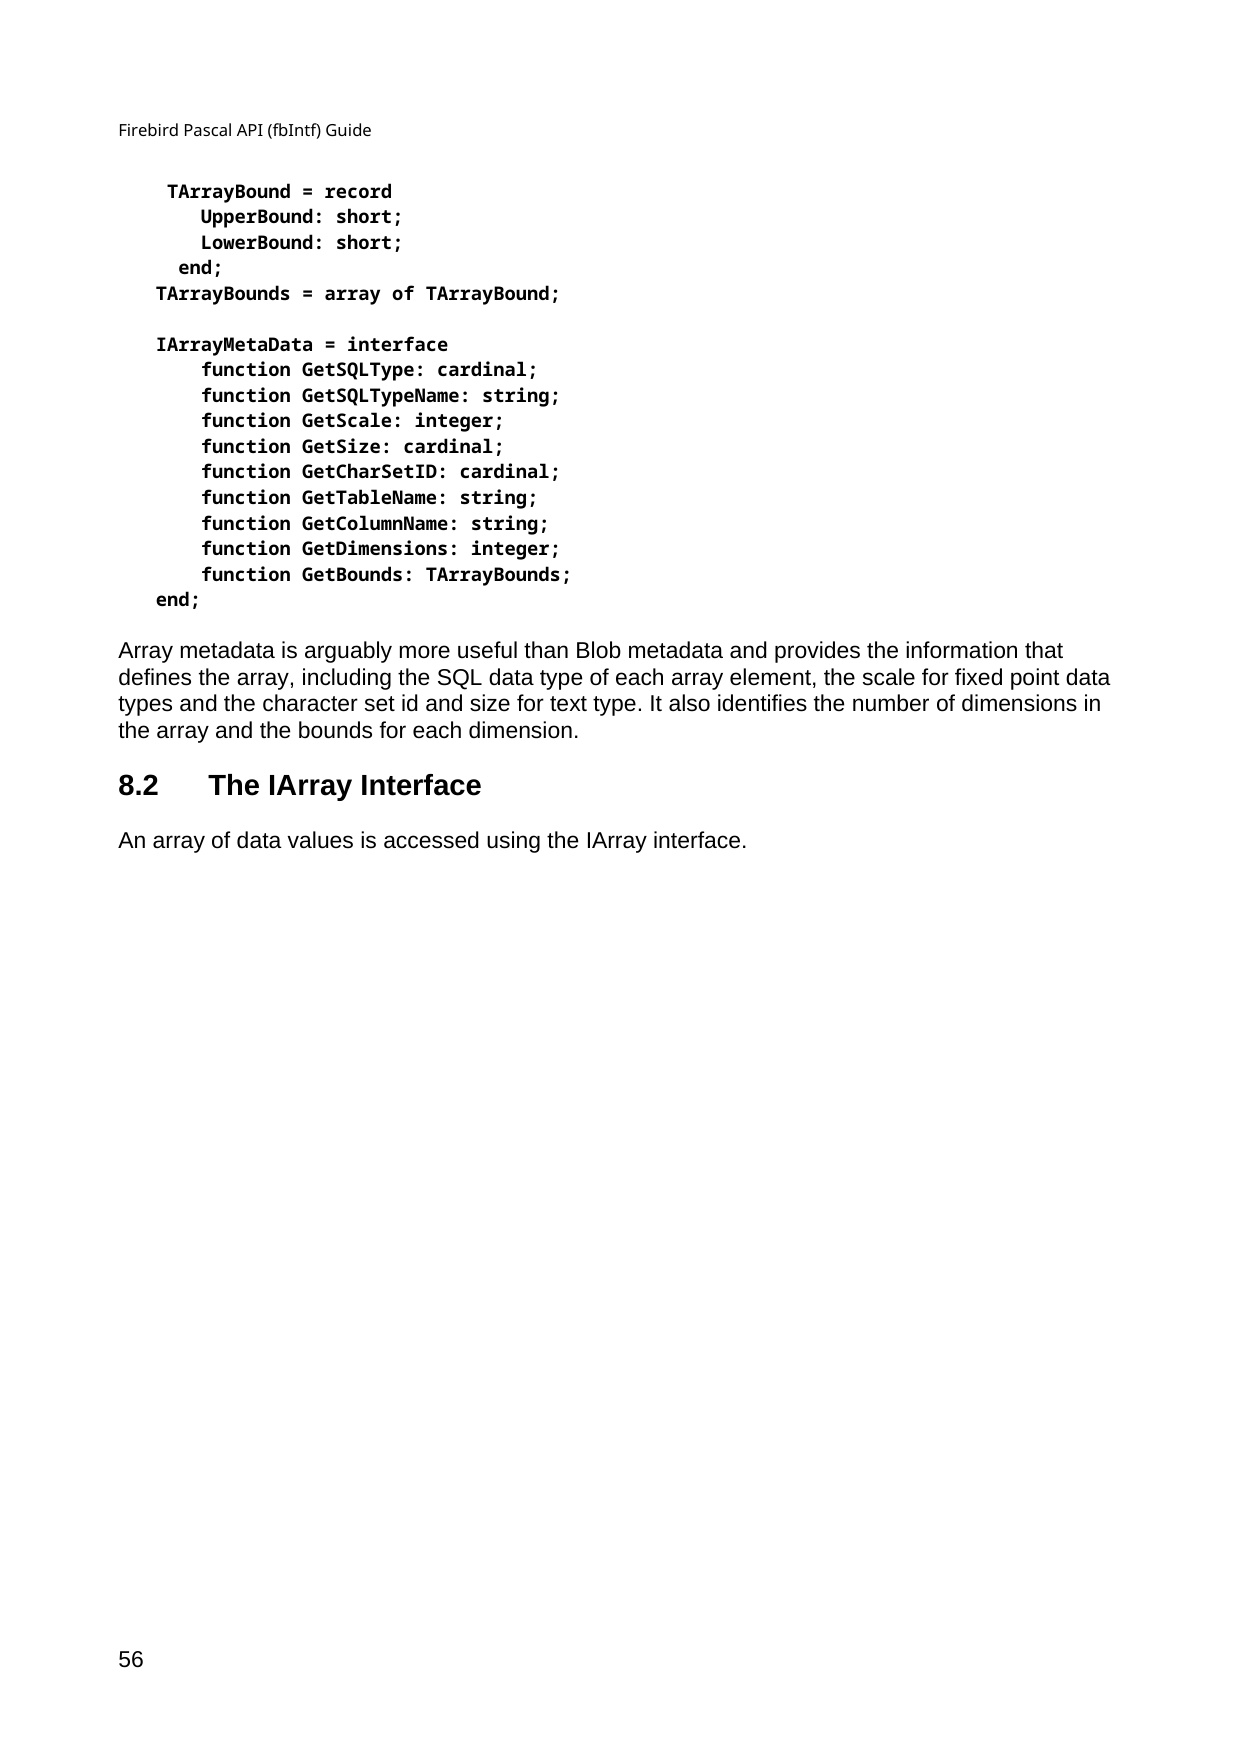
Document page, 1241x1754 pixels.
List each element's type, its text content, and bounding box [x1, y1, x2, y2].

text TArrayBound = record [156, 178, 1122, 204]
text TArrayBounds = array of TArrayBound; [156, 280, 1122, 306]
text function GetSQLTypeName: string; [156, 382, 1122, 408]
text function GetScale: integer; [156, 408, 1122, 433]
text function GetSize: cardinal; [156, 433, 1122, 459]
text end; [156, 586, 1122, 612]
text function GetSQLType: cardinal; [156, 357, 1122, 382]
text function GetDimensions: integer; [156, 535, 1122, 561]
text function GetTableName: string; [156, 484, 1122, 510]
subtitle The IArray Interface [118, 768, 1122, 802]
text function GetCharSetID: cardinal; [156, 459, 1122, 484]
text end; [156, 255, 1122, 280]
text An array of data values is accessed using the IArray interface. [118, 827, 1122, 854]
text function GetBounds: TArrayBounds; [156, 561, 1122, 586]
text Array metadata is arguably more useful than Blob metadata and provides the information that defines the array, including the SQL data type of each array element, the scale for fixed point data types and the character set id and size for text type. It also identifies the number of dimensions in the array and the bounds for each dimension. [118, 637, 1122, 743]
text LowerBound: short; [156, 229, 1122, 255]
text UpperBound: short; [156, 204, 1122, 229]
text function GetColumnName: string; [156, 510, 1122, 535]
text IArrayMetaData = interface [156, 331, 1122, 357]
